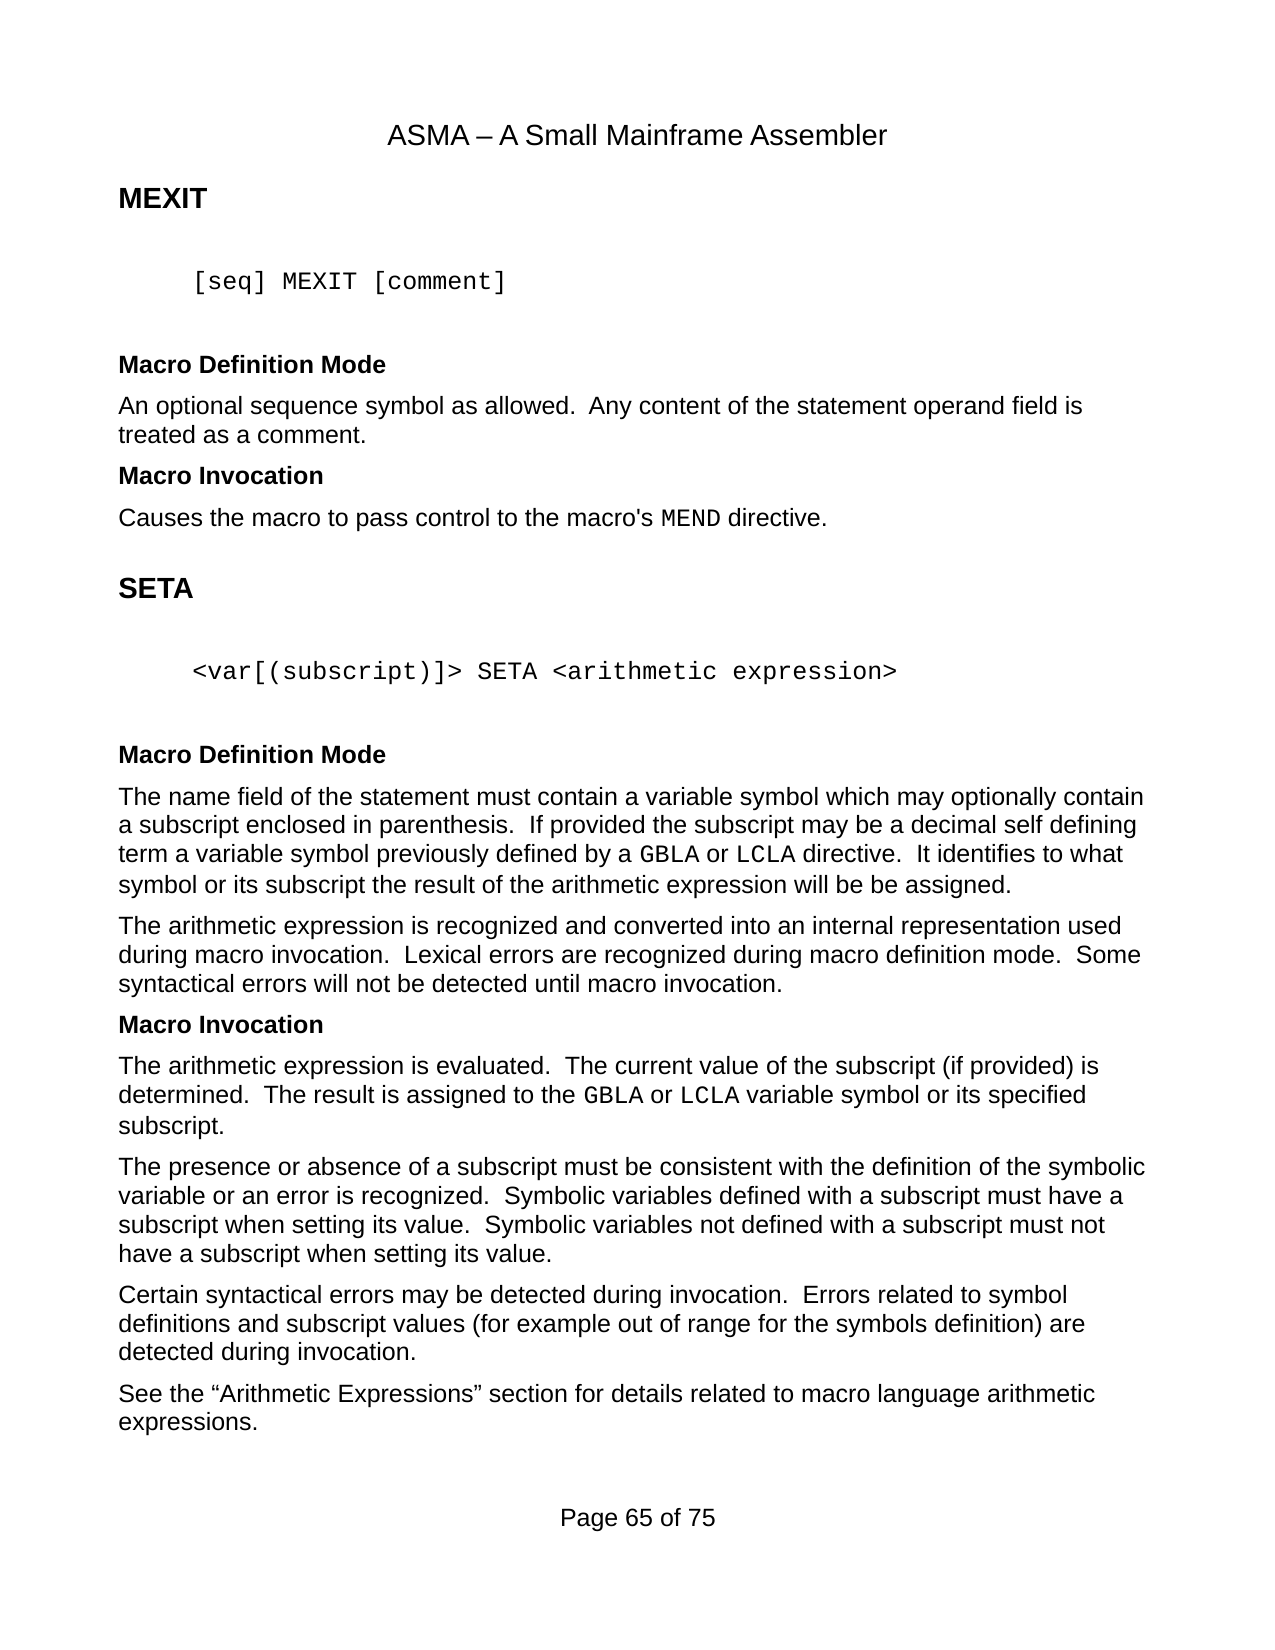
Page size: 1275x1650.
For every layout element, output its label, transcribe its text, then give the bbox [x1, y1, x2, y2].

text [seq] MEXIT [comment] [192, 268, 1157, 297]
text The arithmetic expression is evaluated. The current value of the subscript (if provided) is determined. The result is assigned to the GBLA or LCLA variable symbol or its specified subscript. [118, 1051, 1157, 1140]
subtitle MEXIT [118, 181, 1157, 215]
text Certain syntactical errors may be detected during invocation. Errors related to symbol definitions and subscript values (for example out of range for the symbols definition) are detected during invocation. [118, 1280, 1157, 1366]
subtitle SETA [118, 571, 1157, 604]
text Causes the macro to pass control to the macro's MEND directive. [118, 503, 1157, 533]
text See the “Arithmetic Expressions” section for details related to macro language arithmetic expressions. [118, 1378, 1157, 1436]
text The name field of the statement must contain a variable symbol which may optionally contain a subscript enclosed in parenthesis. If provided the subscript may be a decimal self defining term a variable symbol previously defined by a GBLA or LCLA directive. It identifies to what symbol or its subscript the result of the arithmetic expression will be be assigned. [118, 782, 1157, 899]
text An optional sequence symbol as allowed. Any content of the statement operand field is treated as a comment. [118, 391, 1157, 449]
text Macro Definition Mode [118, 350, 1157, 379]
text Macro Invocation [118, 461, 1157, 490]
text Macro Definition Mode [118, 740, 1157, 769]
text The arithmetic expression is recognized and converted into an internal representation used during macro invocation. Lexical errors are recognized during macro definition mode. Some syntactical errors will not be detected until macro invocation. [118, 911, 1157, 998]
text <var[(subscript)]> SETA <arithmetic expression> [192, 658, 1157, 687]
text Macro Invocation [118, 1010, 1157, 1039]
text The presence or absence of a subscript must be consistent with the definition of the symbolic variable or an error is recognized. Symbolic variables defined with a subscript must have a subscript when setting its value. Symbolic variables not defined with a subscript must not have a subscript when setting its value. [118, 1152, 1157, 1267]
